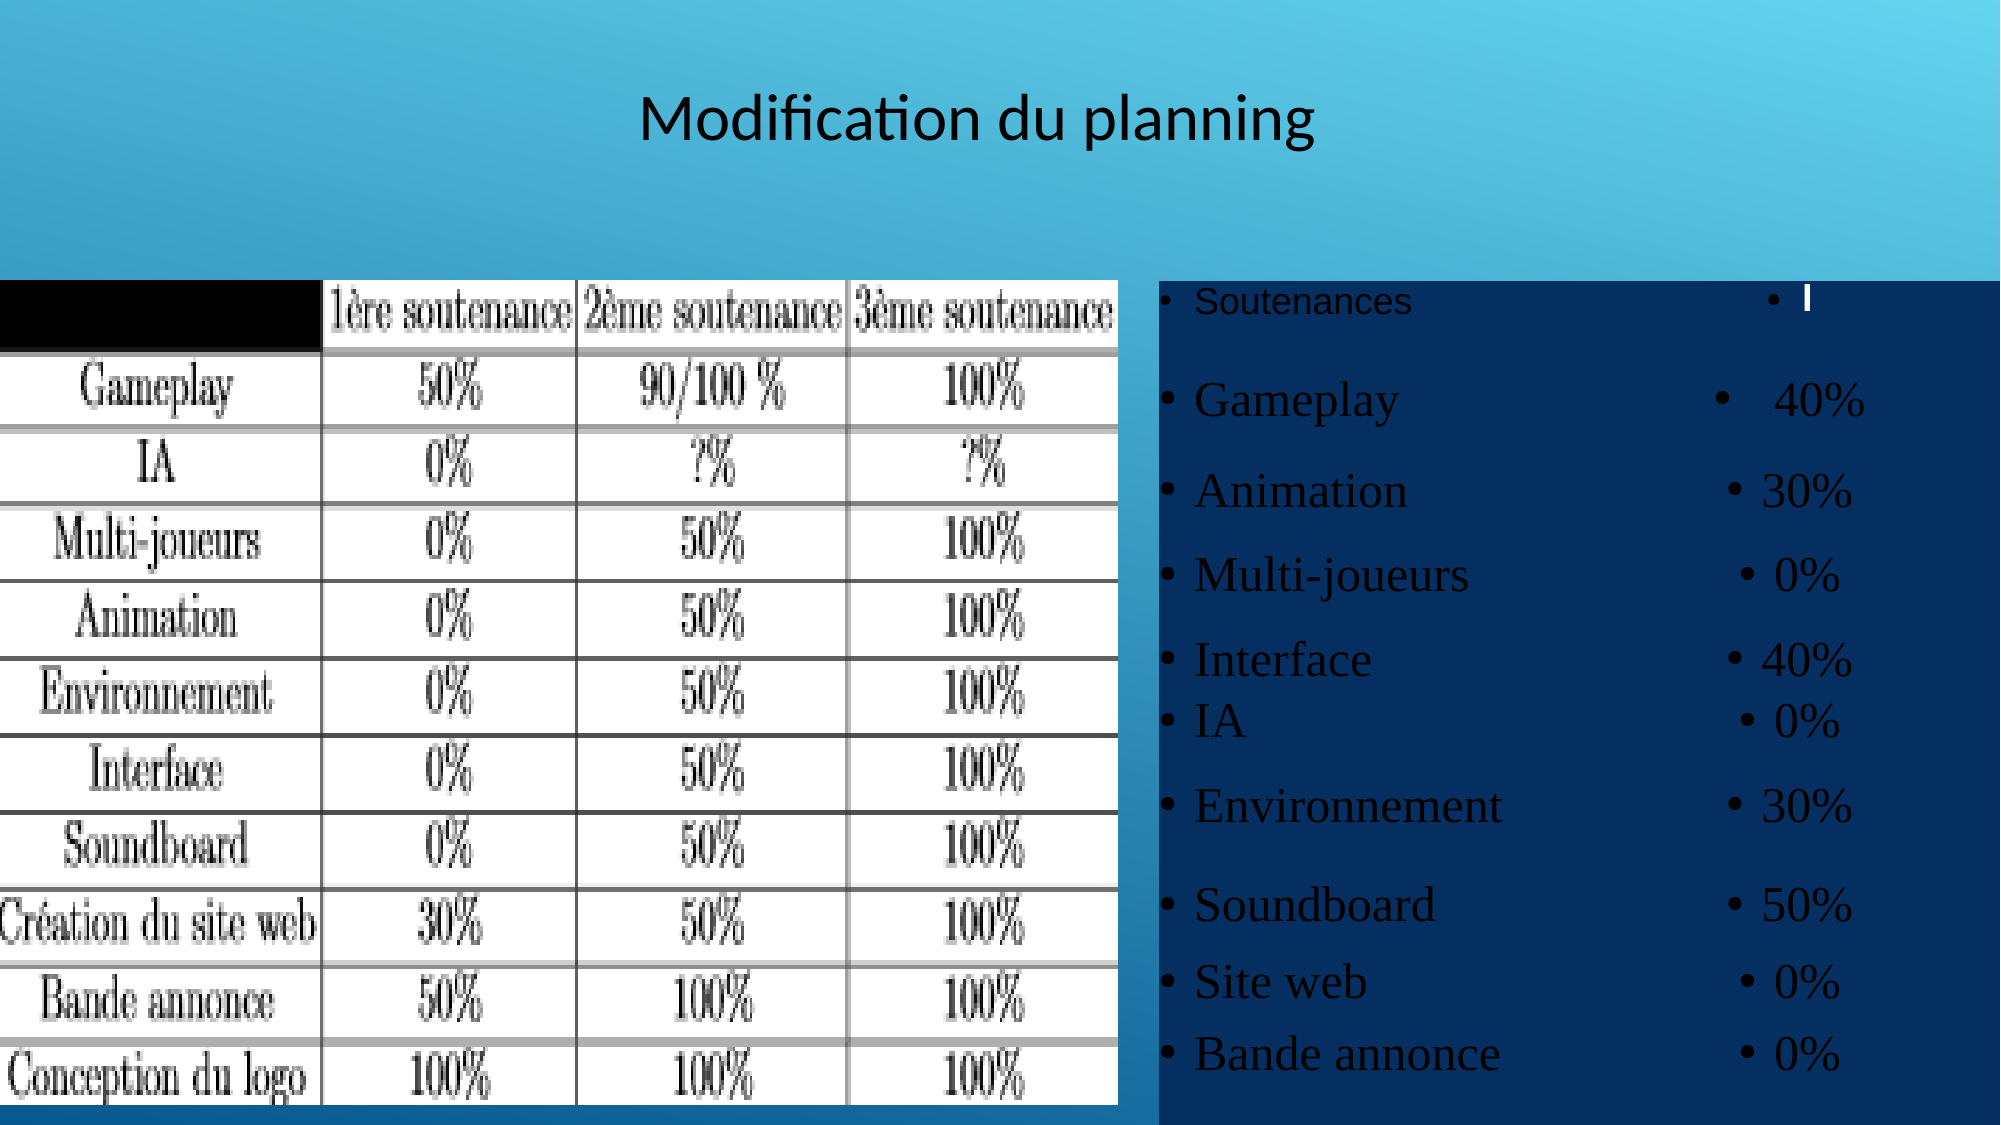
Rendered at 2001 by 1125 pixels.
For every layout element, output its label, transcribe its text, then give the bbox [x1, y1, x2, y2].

table_cell 0% [1579, 954, 2000, 1026]
table_cell 40% [1579, 632, 2000, 693]
table_cell Multi-joueurs [1159, 547, 1579, 632]
table_cell Environnement [1159, 778, 1579, 877]
table_cell Animation [1159, 463, 1579, 547]
table_header Soutenances [1159, 281, 1579, 371]
table_cell Soundboard [1159, 877, 1579, 954]
table_cell 30% [1579, 463, 2000, 547]
table_header I [1579, 281, 2000, 371]
table_cell 30% [1579, 778, 2000, 877]
picture [0, 280, 1118, 1105]
table_cell Site web [1159, 954, 1579, 1026]
table_cell 0% [1579, 693, 2000, 778]
table_cell Interface [1159, 632, 1579, 693]
table_cell 40% [1579, 371, 2000, 463]
table_cell 50% [1579, 877, 2000, 954]
table_cell IA [1159, 693, 1579, 778]
table_cell Gameplay [1159, 371, 1579, 463]
table_cell 0% [1579, 1026, 2000, 1125]
table_cell 0% [1579, 547, 2000, 632]
table_cell Bande annonce [1159, 1026, 1579, 1125]
text_box Modification du planning [260, 66, 1740, 163]
